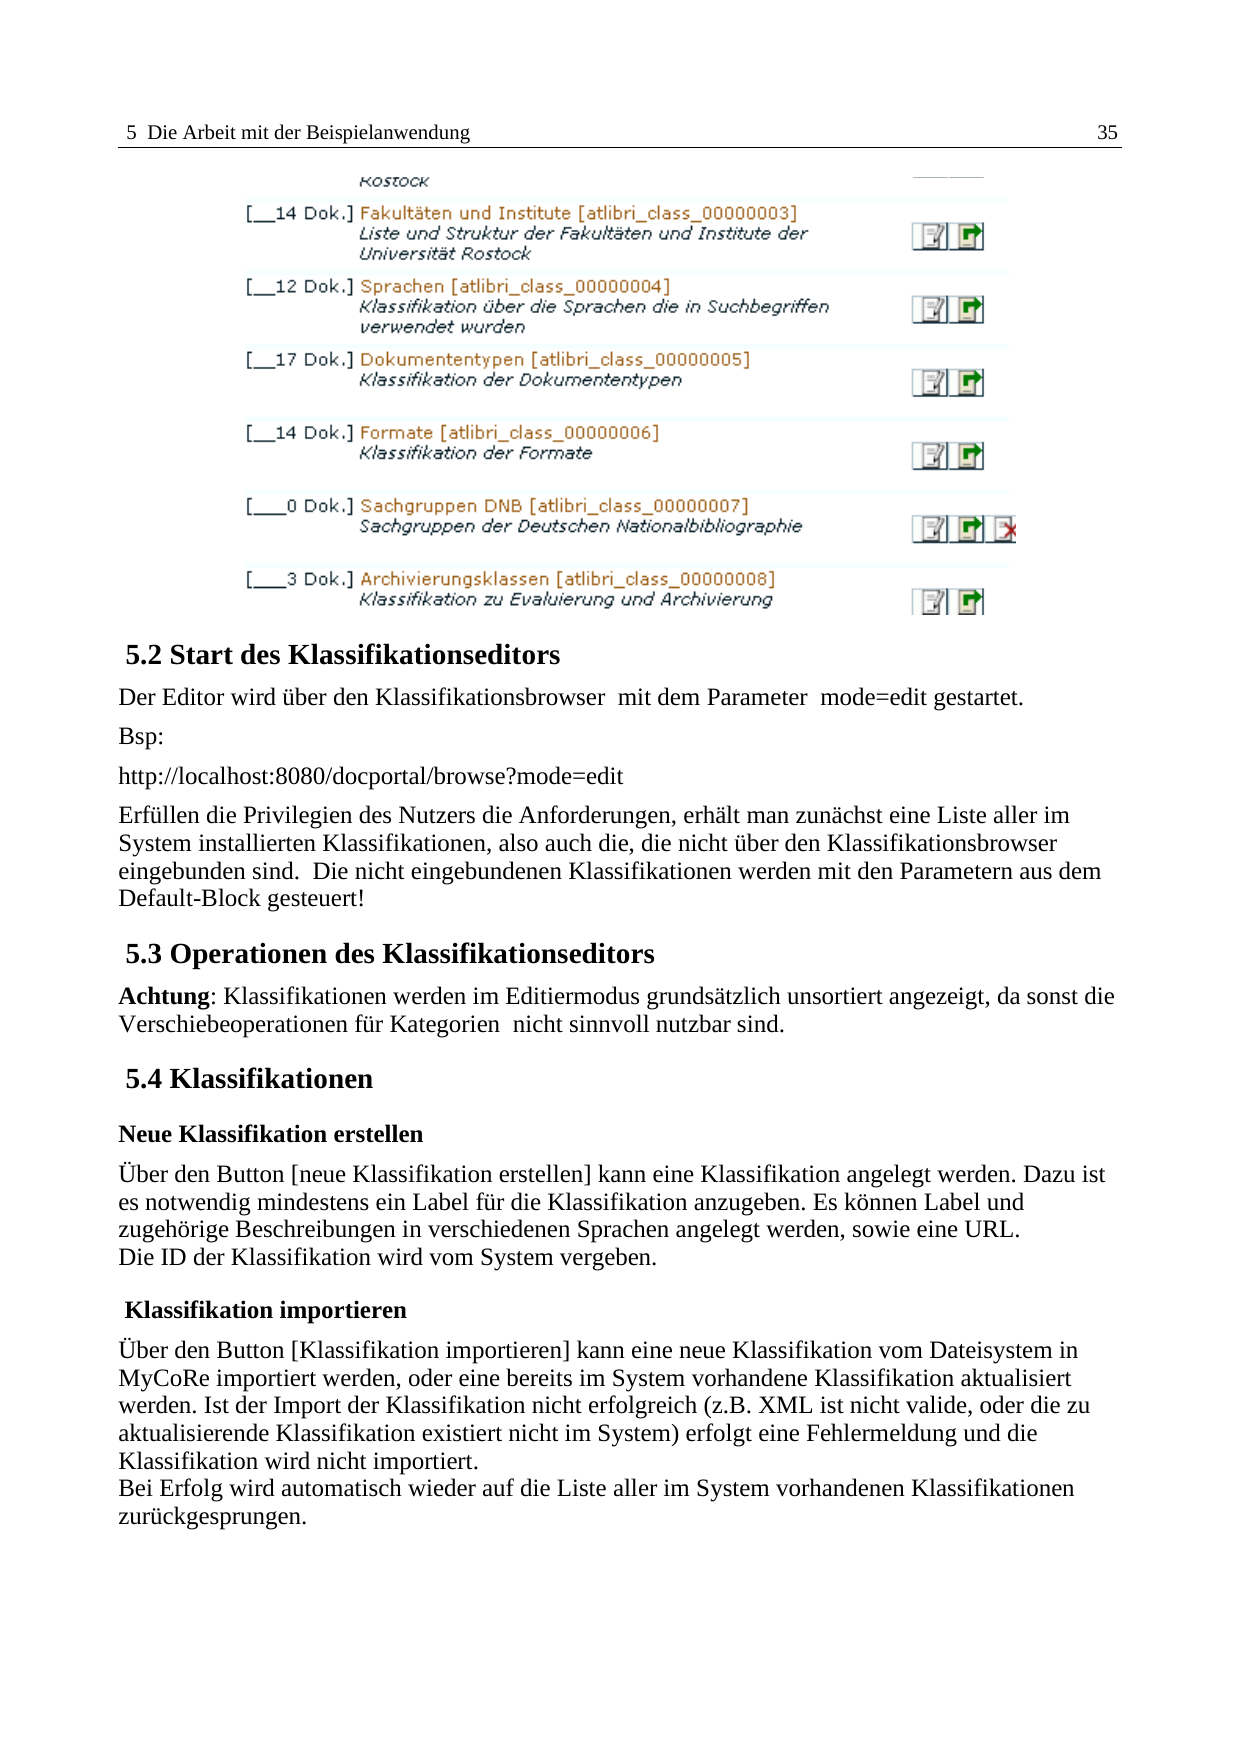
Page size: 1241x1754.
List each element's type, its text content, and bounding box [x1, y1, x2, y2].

text Über den Button [neue Klassifikation erstellen] kann eine Klassifikation angelegt werden. Dazu ist es notwendig mindestens ein Label für die Klassifikation anzugeben. Es können Label und zugehörige Beschreibungen in verschiedenen Sprachen angelegt werden, sowie eine URL. Die ID der Klassifikation wird vom System vergeben. [118, 1160, 1122, 1271]
subtitle Klassifikation importieren [118, 1296, 1122, 1323]
subtitle Operationen des Klassifikationseditors [118, 937, 1122, 969]
text Der Editor wird über den Klassifikationsbrowser mit dem Parameter mode=edit gestartet. [118, 683, 1122, 711]
text http://localhost:8080/docportal/browse?mode=edit [118, 762, 1122, 789]
text Über den Button [Klassifikation importieren] kann eine neue Klassifikation vom Dateisystem in MyCoRe importiert werden, oder eine bereits im System vorhandene Klassifikation aktualisiert werden. Ist der Import der Klassifikation nicht erfolgreich (z.B. XML ist nicht valide, oder die zu aktualisierende Klassifikation existiert nicht im System) erfolgt eine Fehlermeldung und die Klassifikation wird nicht importiert. Bei Erfolg wird automatisch wieder auf die Liste aller im System vorhandenen Klassifikationen zurückgesprungen. [118, 1336, 1122, 1530]
text Erfüllen die Privilegien des Nutzers die Anforderungen, erhält man zunächst eine Liste aller im System installierten Klassifikationen, also auch die, die nicht über den Klassifikationsbrowser eingebunden sind. Die nicht eingebundenen Klassifikationen werden mit den Parametern aus dem Default-Block gesteuert! [118, 801, 1122, 912]
subtitle Start des Klassifikationseditors [118, 177, 1122, 670]
subtitle Klassifikationen [118, 1062, 1122, 1095]
subtitle Neue Klassifikation erstellen [118, 1120, 1122, 1147]
text Achtung: Klassifikationen werden im Editiermodus grundsätzlich unsortiert angezeigt, da sonst die Verschiebeoperationen für Kategorien nicht sinnvoll nutzbar sind. [118, 982, 1122, 1037]
text Bsp: [118, 722, 1122, 750]
